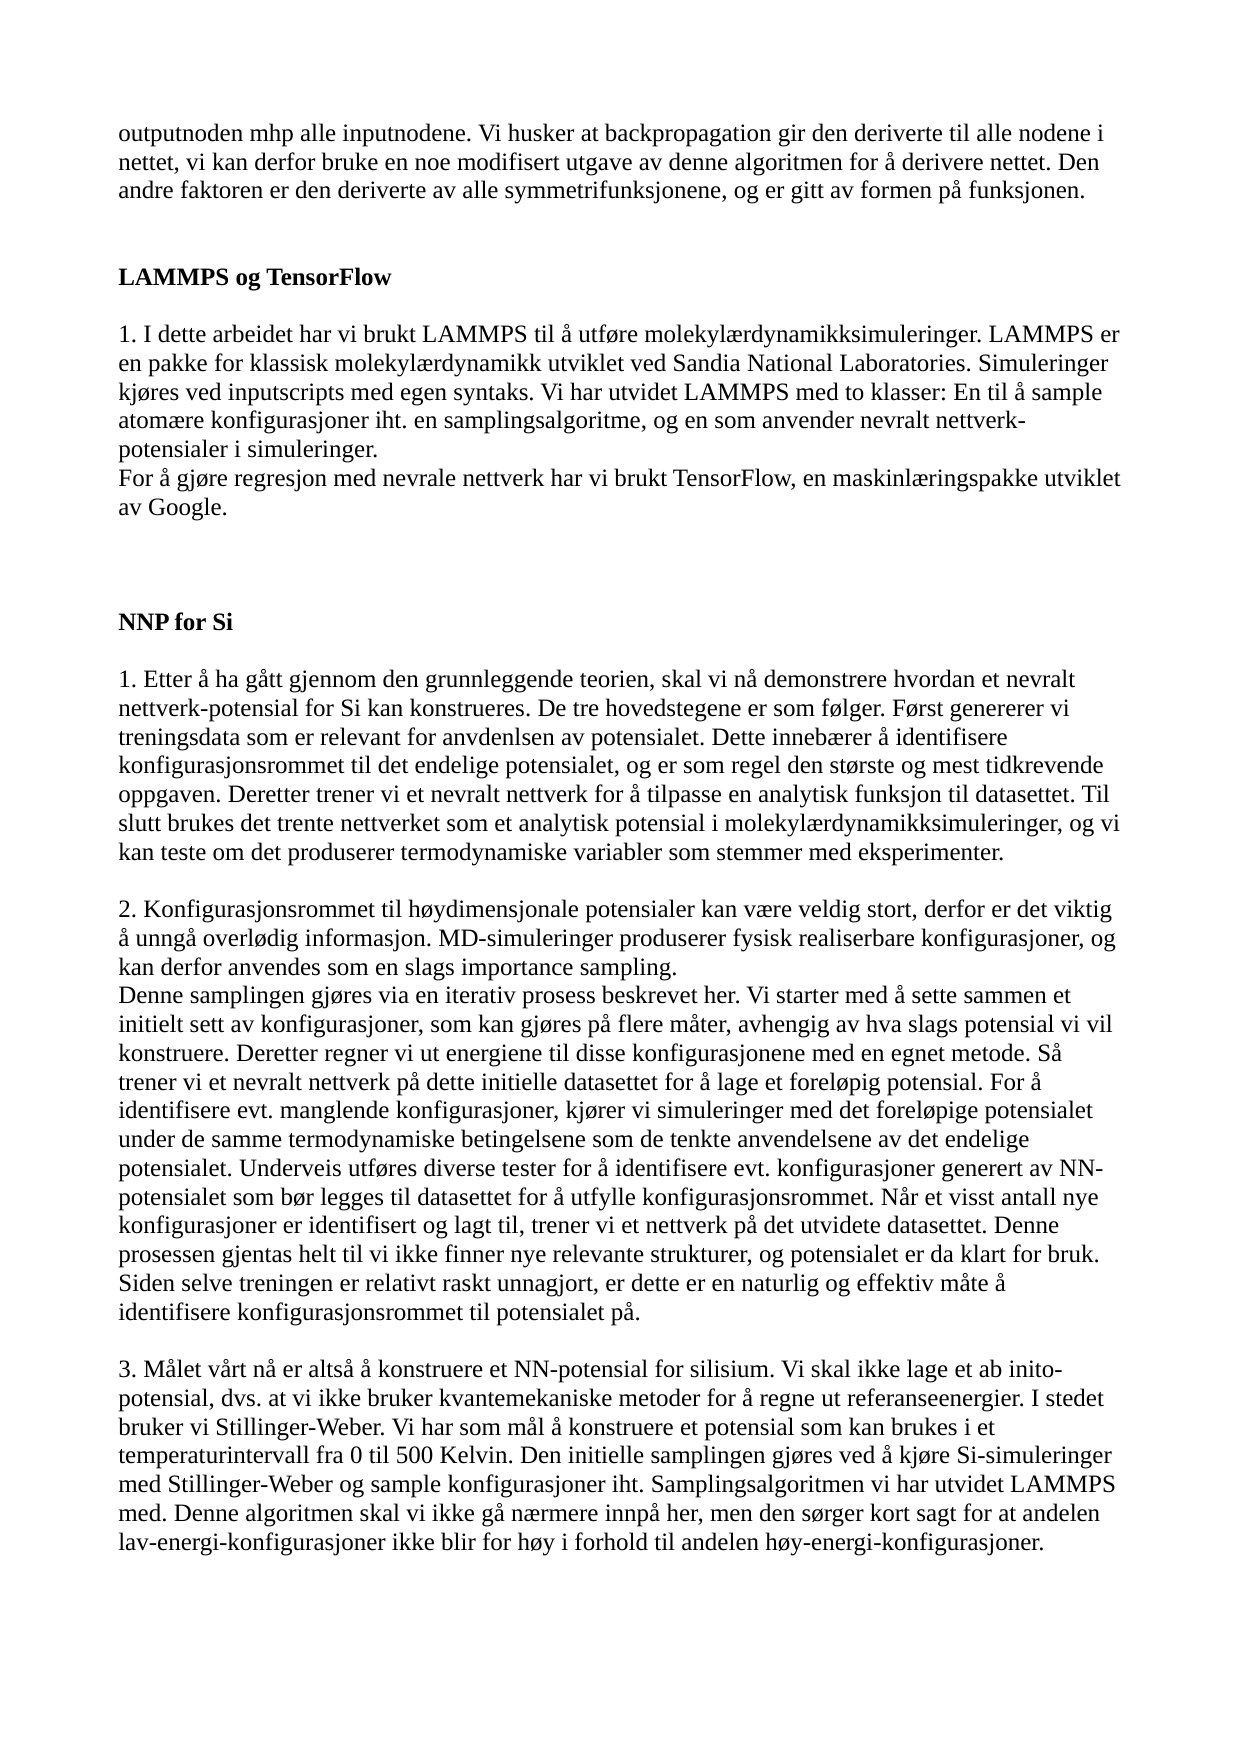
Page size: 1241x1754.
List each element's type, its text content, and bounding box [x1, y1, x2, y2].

text 1. Etter å ha gått gjennom den grunnleggende teorien, skal vi nå demonstrere hvordan et nevralt nettverk-potensial for Si kan konstrueres. De tre hovedstegene er som følger. Først genererer vi treningsdata som er relevant for anvdenlsen av potensialet. Dette innebærer å identifisere konfigurasjonsrommet til det endelige potensialet, og er som regel den største og mest tidkrevende oppgaven. Deretter trener vi et nevralt nettverk for å tilpasse en analytisk funksjon til datasettet. Til slutt brukes det trente nettverket som et analytisk potensial i molekylærdynamikksimuleringer, og vi kan teste om det produserer termodynamiske variabler som stemmer med eksperimenter. [118, 664, 1122, 866]
text For å gjøre regresjon med nevrale nettverk har vi brukt TensorFlow, en maskinlæringspakke utviklet av Google. [118, 463, 1122, 521]
text 3. Målet vårt nå er altså å konstruere et NN-potensial for silisium. Vi skal ikke lage et ab inito-potensial, dvs. at vi ikke bruker kvantemekaniske metoder for å regne ut referanseenergier. I stedet bruker vi Stillinger-Weber. Vi har som mål å konstruere et potensial som kan brukes i et temperaturintervall fra 0 til 500 Kelvin. Den initielle samplingen gjøres ved å kjøre Si-simuleringer med Stillinger-Weber og sample konfigurasjoner iht. Samplingsalgoritmen vi har utvidet LAMMPS med. Denne algoritmen skal vi ikke gå nærmere innpå her, men den sørger kort sagt for at andelen lav-energi-konfigurasjoner ikke blir for høy i forhold til andelen høy-energi-konfigurasjoner. [118, 1354, 1122, 1556]
text outputnoden mhp alle inputnodene. Vi husker at backpropagation gir den deriverte til alle nodene i nettet, vi kan derfor bruke en noe modifisert utgave av denne algoritmen for å derivere nettet. Den andre faktoren er den deriverte av alle symmetrifunksjonene, og er gitt av formen på funksjonen. [118, 118, 1122, 204]
text Denne samplingen gjøres via en iterativ prosess beskrevet her. Vi starter med å sette sammen et initielt sett av konfigurasjoner, som kan gjøres på flere måter, avhengig av hva slags potensial vi vil konstruere. Deretter regner vi ut energiene til disse konfigurasjonene med en egnet metode. Så trener vi et nevralt nettverk på dette initielle datasettet for å lage et foreløpig potensial. For å identifisere evt. manglende konfigurasjoner, kjører vi simuleringer med det foreløpige potensialet under de samme termodynamiske betingelsene som de tenkte anvendelsene av det endelige potensialet. Underveis utføres diverse tester for å identifisere evt. konfigurasjoner generert av NN-potensialet som bør legges til datasettet for å utfylle konfigurasjonsrommet. Når et visst antall nye konfigurasjoner er identifisert og lagt til, trener vi et nettverk på det utvidete datasettet. Denne prosessen gjentas helt til vi ikke finner nye relevante strukturer, og potensialet er da klart for bruk. Siden selve treningen er relativt raskt unnagjort, er dette er en naturlig og effektiv måte å identifisere konfigurasjonsrommet til potensialet på. [118, 981, 1122, 1326]
text LAMMPS og TensorFlow [118, 262, 1122, 291]
text 2. Konfigurasjonsrommet til høydimensjonale potensialer kan være veldig stort, derfor er det viktig å unngå overlødig informasjon. MD-simuleringer produserer fysisk realiserbare konfigurasjoner, og kan derfor anvendes som en slags importance sampling. [118, 894, 1122, 981]
text 1. I dette arbeidet har vi brukt LAMMPS til å utføre molekylærdynamikksimuleringer. LAMMPS er en pakke for klassisk molekylærdynamikk utviklet ved Sandia National Laboratories. Simuleringer kjøres ved inputscripts med egen syntaks. Vi har utvidet LAMMPS med to klasser: En til å sample atomære konfigurasjoner iht. en samplingsalgoritme, og en som anvender nevralt nettverk-potensialer i simuleringer. [118, 319, 1122, 463]
text NNP for Si [118, 607, 1122, 636]
